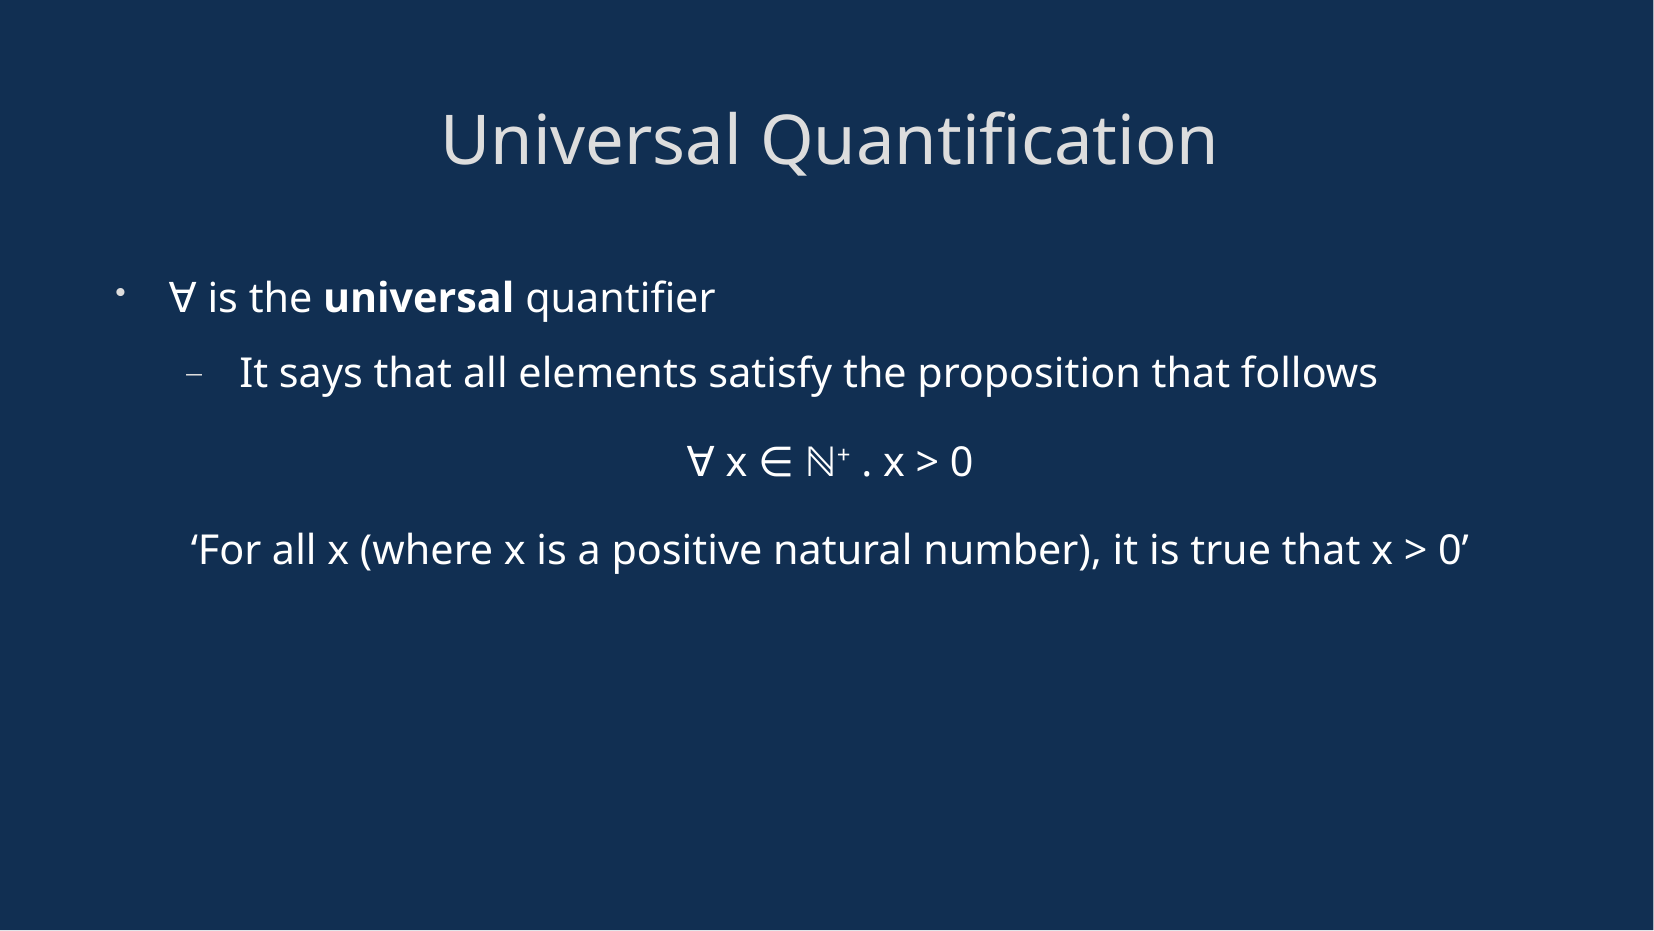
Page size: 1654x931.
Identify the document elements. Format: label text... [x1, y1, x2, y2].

title Universal Quantification [97, 56, 1563, 220]
list ∀ is the universal quantifier It says that all elements satisfy the proposition that follows ∀ x ∈ ℕ+ . x > 0 ‘For all x (where x is a positive natural number), it is true that x > 0’ [97, 268, 1563, 806]
